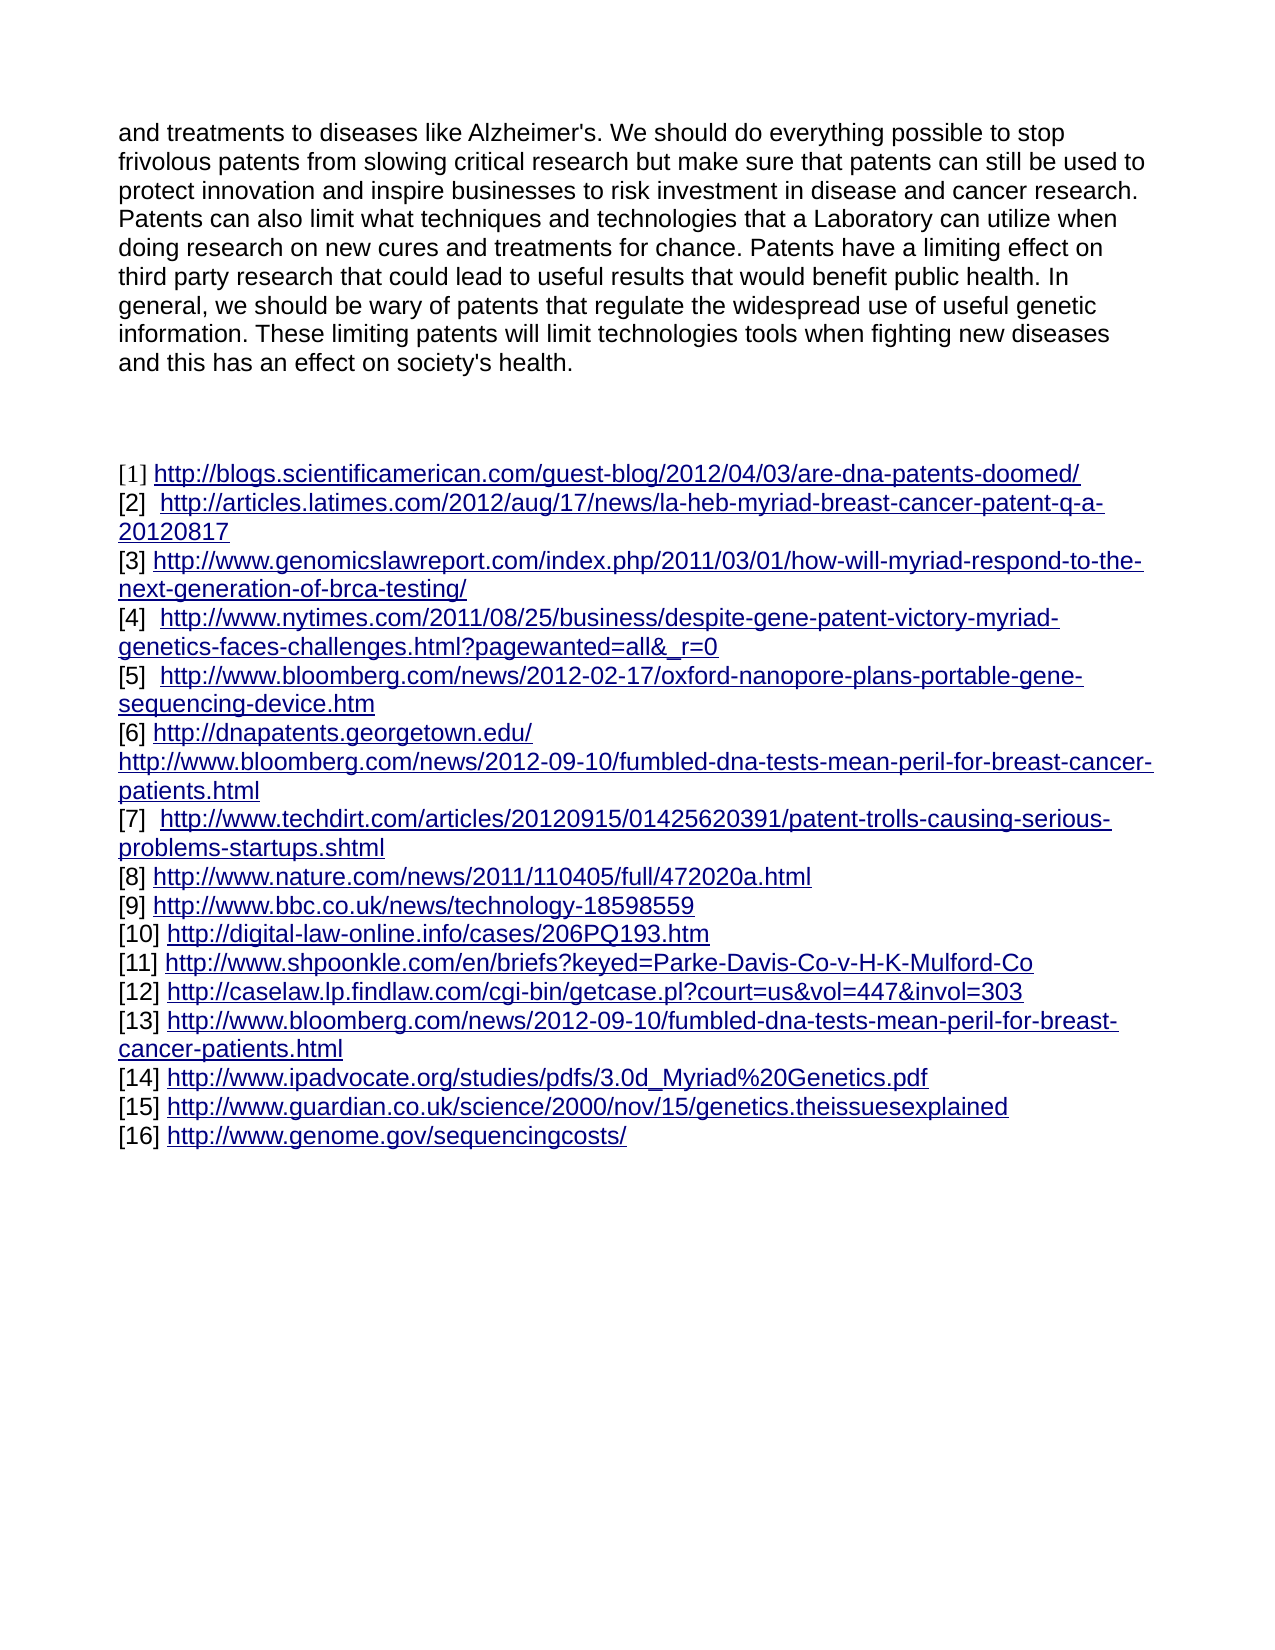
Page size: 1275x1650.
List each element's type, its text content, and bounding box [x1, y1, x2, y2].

text [2] http://articles.latimes.com/2012/aug/17/news/la-heb-myriad-breast-cancer-patent-q-a-20120817 [118, 488, 1157, 546]
text [8] http://www.nature.com/news/2011/110405/full/472020a.html [118, 862, 1157, 891]
text [7] http://www.techdirt.com/articles/20120915/01425620391/patent-trolls-causing-serious-problems-startups.shtml [118, 804, 1157, 862]
text [6] http://dnapatents.georgetown.edu/ [118, 718, 1157, 747]
text [16] http://www.genome.gov/sequencingcosts/ [118, 1121, 1157, 1149]
text and treatments to diseases like Alzheimer's. We should do everything possible to stop frivolous patents from slowing critical research but make sure that patents can still be used to protect innovation and inspire businesses to risk investment in disease and cancer research. Patents can also limit what techniques and technologies that a Laboratory can utilize when doing research on new cures and treatments for chance. Patents have a limiting effect on third party research that could lead to useful results that would benefit public health. In general, we should be wary of patents that regulate the widespread use of useful genetic information. These limiting patents will limit technologies tools when fighting new diseases and this has an effect on society's health. [118, 118, 1157, 377]
text [10] http://digital-law-online.info/cases/206PQ193.htm [118, 919, 1157, 948]
text [3] http://www.genomicslawreport.com/index.php/2011/03/01/how-will-myriad-respond-to-the-next-generation-of-brca-testing/ [118, 546, 1157, 603]
text [13] http://www.bloomberg.com/news/2012-09-10/fumbled-dna-tests-mean-peril-for-breast-cancer-patients.html [118, 1006, 1157, 1063]
text [11] http://www.shpoonkle.com/en/briefs?keyed=Parke-Davis-Co-v-H-K-Mulford-Co [118, 948, 1157, 977]
text [14] http://www.ipadvocate.org/studies/pdfs/3.0d_Myriad%20Genetics.pdf [118, 1063, 1157, 1092]
text http://www.bloomberg.com/news/2012-09-10/fumbled-dna-tests-mean-peril-for-breast-cancer-patients.html [118, 747, 1157, 804]
text [12] http://caselaw.lp.findlaw.com/cgi-bin/getcase.pl?court=us&vol=447&invol=303 [118, 977, 1157, 1006]
text [5] http://www.bloomberg.com/news/2012-02-17/oxford-nanopore-plans-portable-gene-sequencing-device.htm [118, 661, 1157, 718]
text [15] http://www.guardian.co.uk/science/2000/nov/15/genetics.theissuesexplained [118, 1092, 1157, 1121]
text [1] http://blogs.scientificamerican.com/guest-blog/2012/04/03/are-dna-patents-doomed/ [118, 459, 1157, 488]
text [9] http://www.bbc.co.uk/news/technology-18598559 [118, 891, 1157, 919]
text [4] http://www.nytimes.com/2011/08/25/business/despite-gene-patent-victory-myriad-genetics-faces-challenges.html?pagewanted=all&_r=0 [118, 603, 1157, 661]
